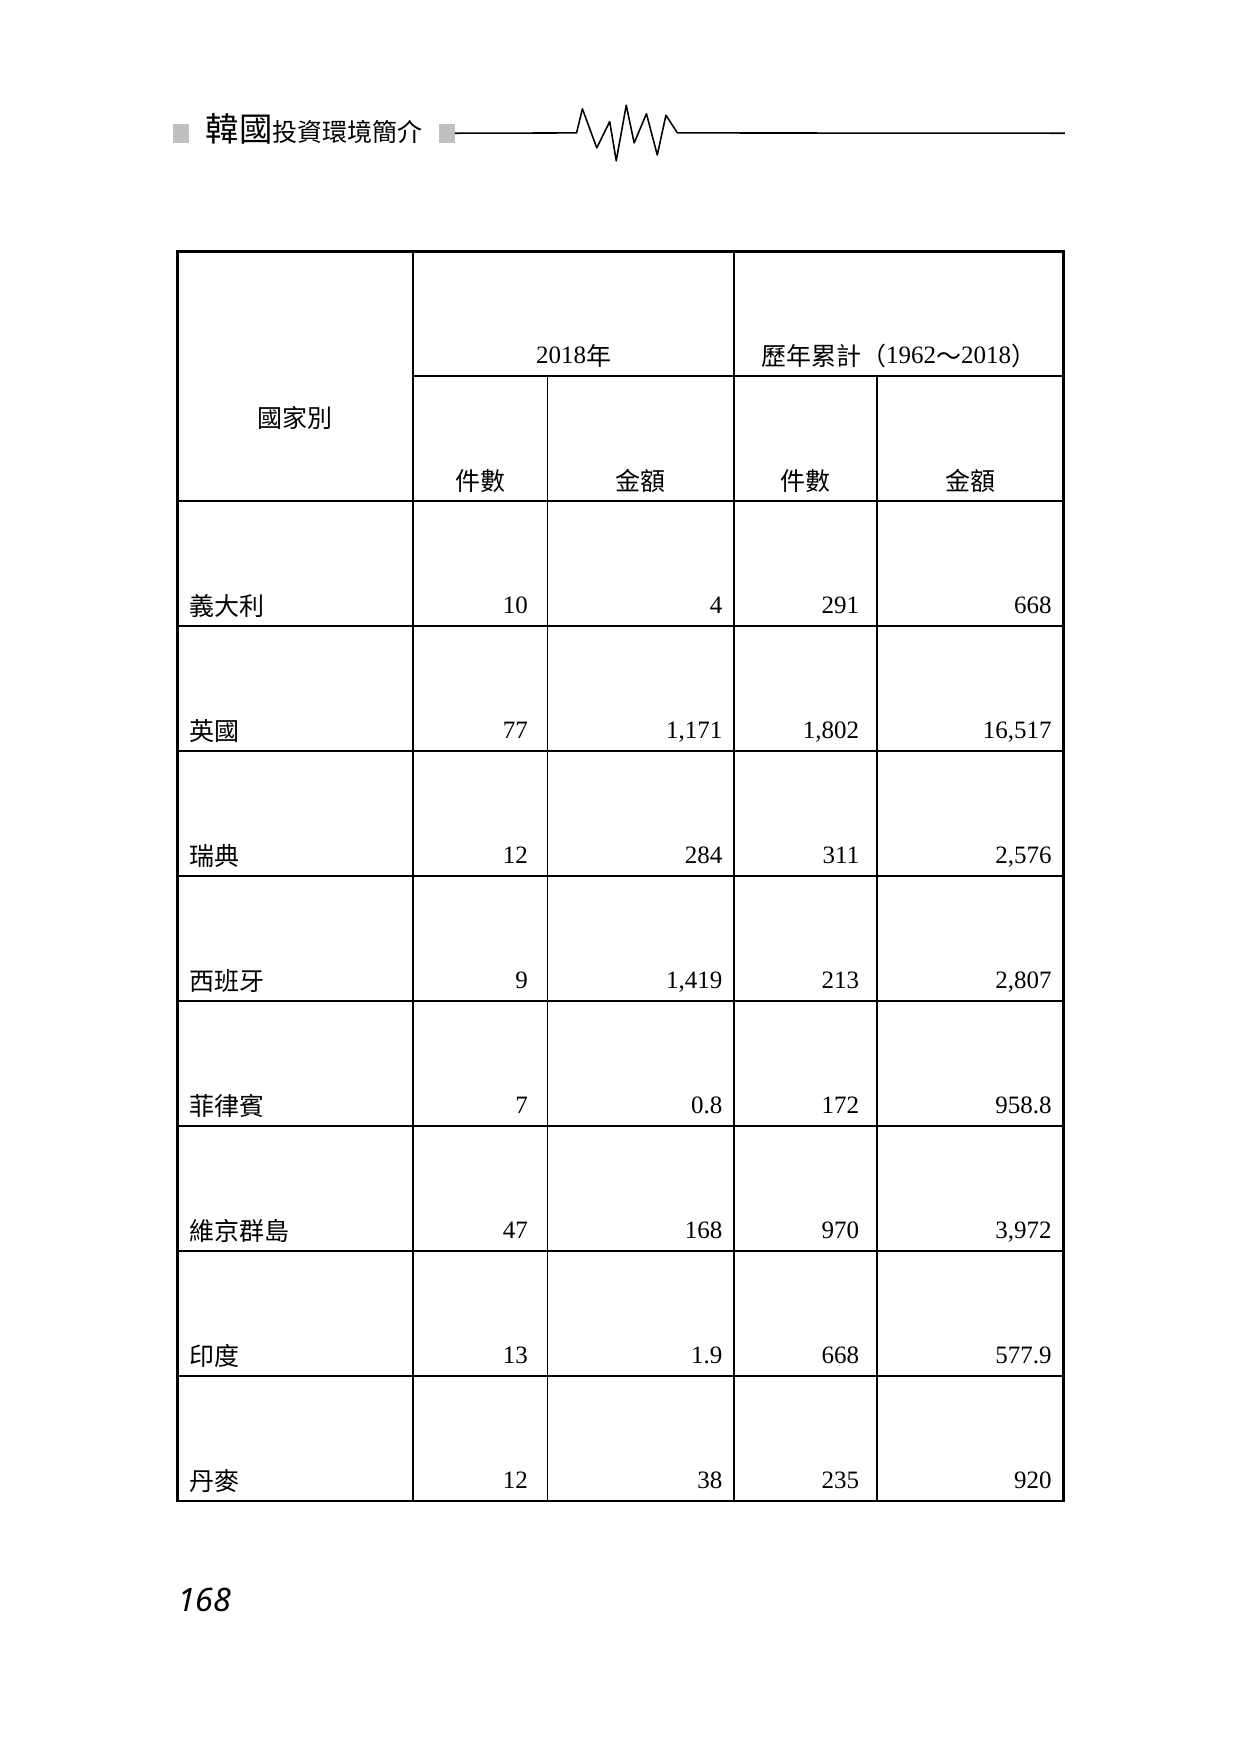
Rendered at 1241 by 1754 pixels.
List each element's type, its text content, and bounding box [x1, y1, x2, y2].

table_cell 311 [735, 752, 876, 875]
table_cell 213 [735, 877, 876, 1000]
table_cell 件數 [735, 377, 876, 500]
table_cell 12 [414, 1377, 547, 1500]
table_cell 12 [414, 752, 547, 875]
table_cell 168 [548, 1127, 733, 1250]
table_header 國家別 [179, 253, 412, 500]
table_cell 668 [735, 1252, 876, 1375]
table_cell 4 [548, 502, 733, 625]
table_cell 13 [414, 1252, 547, 1375]
table_cell 9 [414, 877, 547, 1000]
table_cell 1,171 [548, 627, 733, 750]
table_cell 丹麥 [179, 1377, 412, 1500]
table_cell 7 [414, 1002, 547, 1125]
table_cell 291 [735, 502, 876, 625]
table_cell 英國 [179, 627, 412, 750]
table_cell 16,517 [878, 627, 1062, 750]
table_cell 38 [548, 1377, 733, 1500]
table_cell 金額 [548, 377, 733, 500]
table_cell 668 [878, 502, 1062, 625]
table_cell 958.8 [878, 1002, 1062, 1125]
table_cell 1,802 [735, 627, 876, 750]
table_cell 1.9 [548, 1252, 733, 1375]
table_cell 235 [735, 1377, 876, 1500]
table_cell 10 [414, 502, 547, 625]
table_cell 維京群島 [179, 1127, 412, 1250]
table_header 歷年累計（1962～2018） [735, 253, 1062, 375]
table_cell 3,972 [878, 1127, 1062, 1250]
table_cell 172 [735, 1002, 876, 1125]
table_cell 970 [735, 1127, 876, 1250]
table_cell 件數 [414, 377, 547, 500]
table_cell 瑞典 [179, 752, 412, 875]
table_cell 菲律賓 [179, 1002, 412, 1125]
table_cell 77 [414, 627, 547, 750]
table_cell 金額 [878, 377, 1062, 500]
table_header 2018年 [414, 253, 733, 375]
table_cell 577.9 [878, 1252, 1062, 1375]
table_cell 284 [548, 752, 733, 875]
table_cell 西班牙 [179, 877, 412, 1000]
table_cell 920 [878, 1377, 1062, 1500]
table_cell 2,807 [878, 877, 1062, 1000]
table_cell 2,576 [878, 752, 1062, 875]
table_cell 印度 [179, 1252, 412, 1375]
table_cell 0.8 [548, 1002, 733, 1125]
table_cell 1,419 [548, 877, 733, 1000]
table_cell 47 [414, 1127, 547, 1250]
table_cell 義大利 [179, 502, 412, 625]
